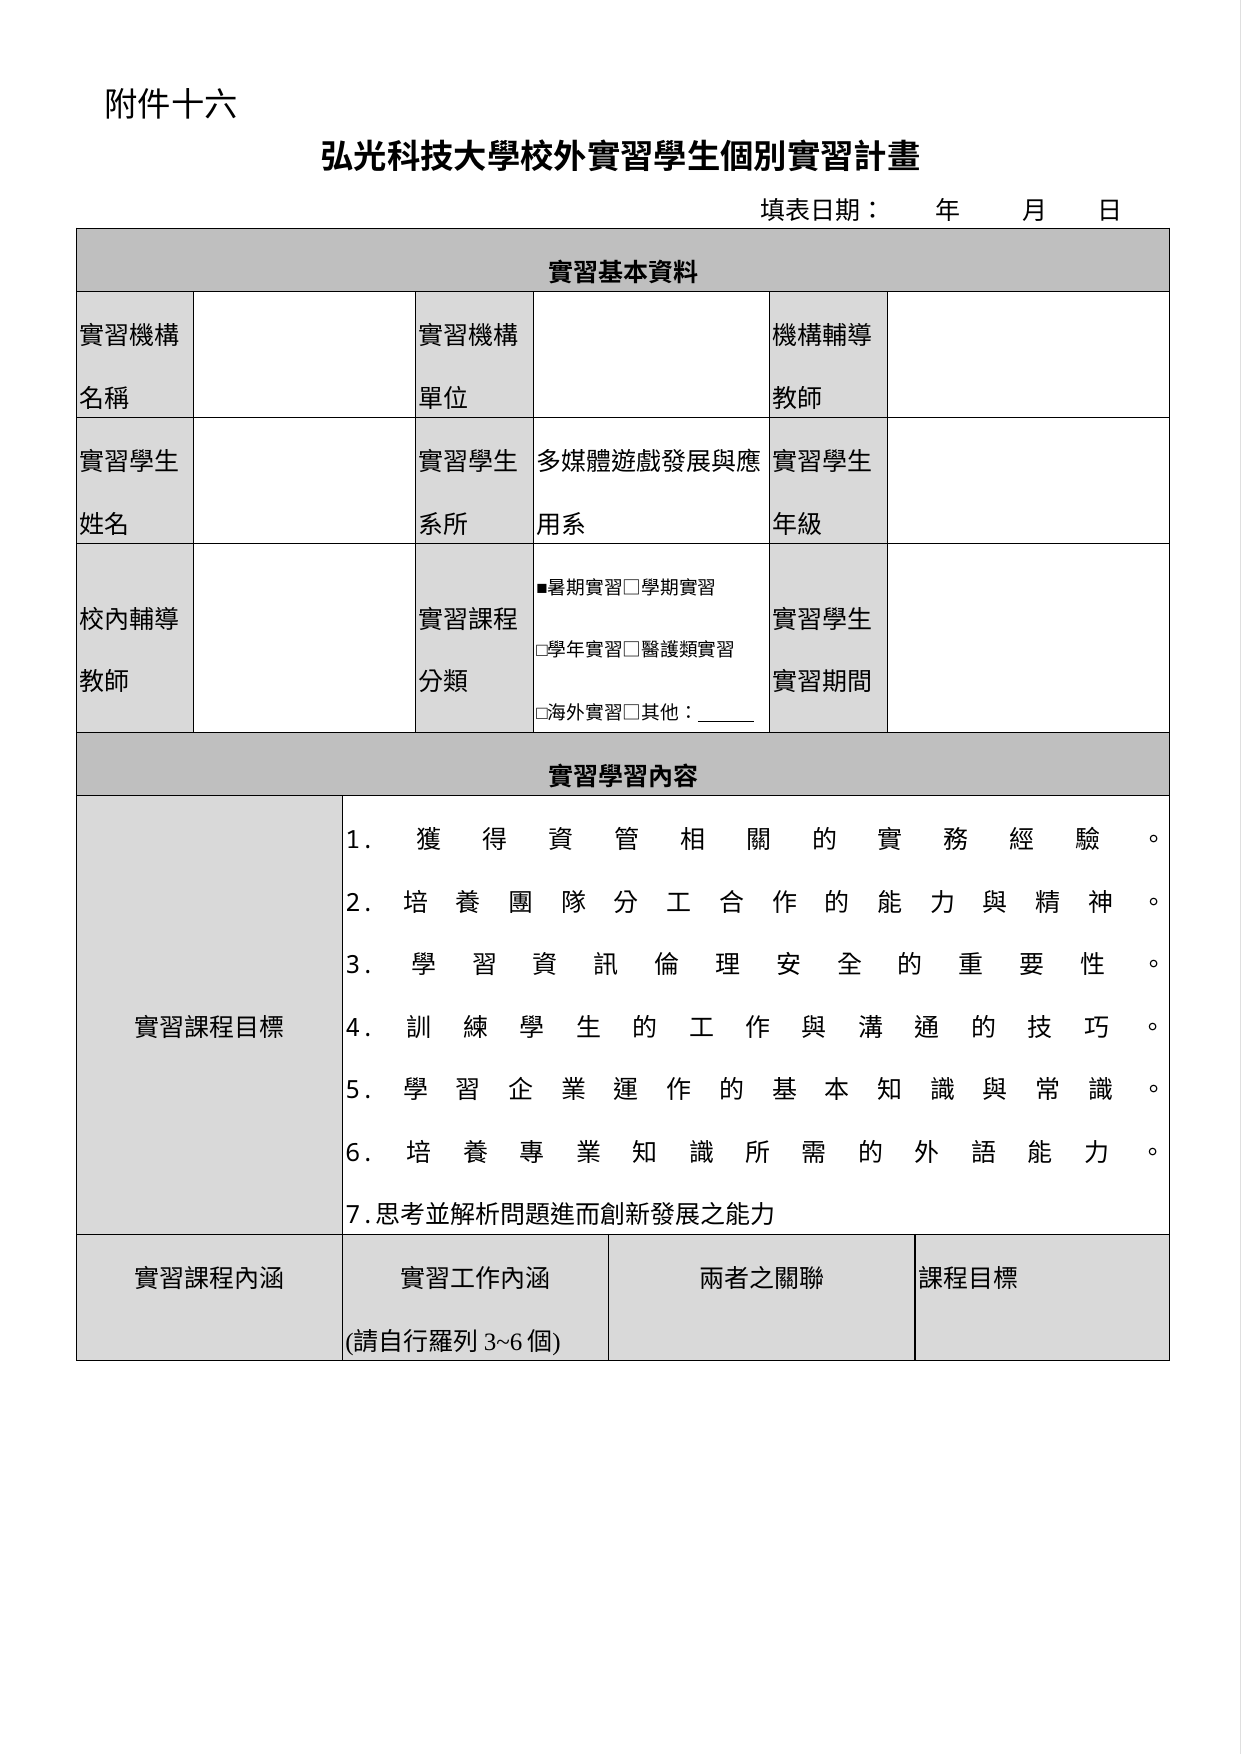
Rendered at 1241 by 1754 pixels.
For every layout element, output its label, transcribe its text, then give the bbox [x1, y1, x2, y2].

table_cell 多媒體遊戲發展與應用系 [534, 418, 769, 543]
table_cell [194, 418, 415, 543]
table_cell [888, 544, 1169, 732]
table_cell 1.獲得資管相關的實務經驗。 2.培養團隊分工合作的能力與精神。 3.學習資訊倫理安全的重要性。 4.訓練學生的工作與溝通的技巧。 5.學習企業運作的基本知識與常識。 6.培養專業知識所需的外語能力。 7.思考並解析問題進而創新發展之能力 [343, 796, 1169, 1234]
table_cell [888, 292, 1169, 417]
table_cell [534, 292, 769, 417]
table_cell ■暑期實習□學期實習 □學年實習□醫護類實習 □海外實習□其他： [534, 544, 769, 732]
table_cell [194, 544, 415, 732]
table_cell 實習課程目標 [77, 796, 342, 1234]
table_cell 實習機構名稱 [77, 292, 193, 417]
table_cell [194, 292, 415, 417]
text 附件十六 [104, 78, 255, 126]
table_cell 實習工作內涵 (請自行羅列3~6個) [343, 1235, 608, 1360]
text 弘光科技大學校外實習學生個別實習計畫 [89, 70, 1122, 175]
table_cell 實習機構單位 [416, 292, 533, 417]
table_header 實習基本資料 [77, 229, 1169, 291]
table_cell 實習學生姓名 [77, 418, 193, 543]
table_cell 實習學習內容 [77, 733, 1169, 795]
table_cell 兩者之關聯 [609, 1235, 914, 1360]
table_cell 實習學生 年級 [770, 418, 887, 543]
table_cell [888, 418, 1169, 543]
table_cell 實習課程分類 [416, 544, 533, 732]
table_cell 實習學生 系所 [416, 418, 533, 543]
table_cell 實習課程內涵 [77, 1235, 342, 1360]
table_cell 課程目標 [916, 1235, 1169, 1360]
table_cell 實習學生實習期間 [770, 544, 887, 732]
text 填表日期： 年 月 日 [118, 186, 1122, 228]
table_cell 校內輔導教師 [77, 544, 193, 732]
table_cell 機構輔導教師 [770, 292, 887, 417]
